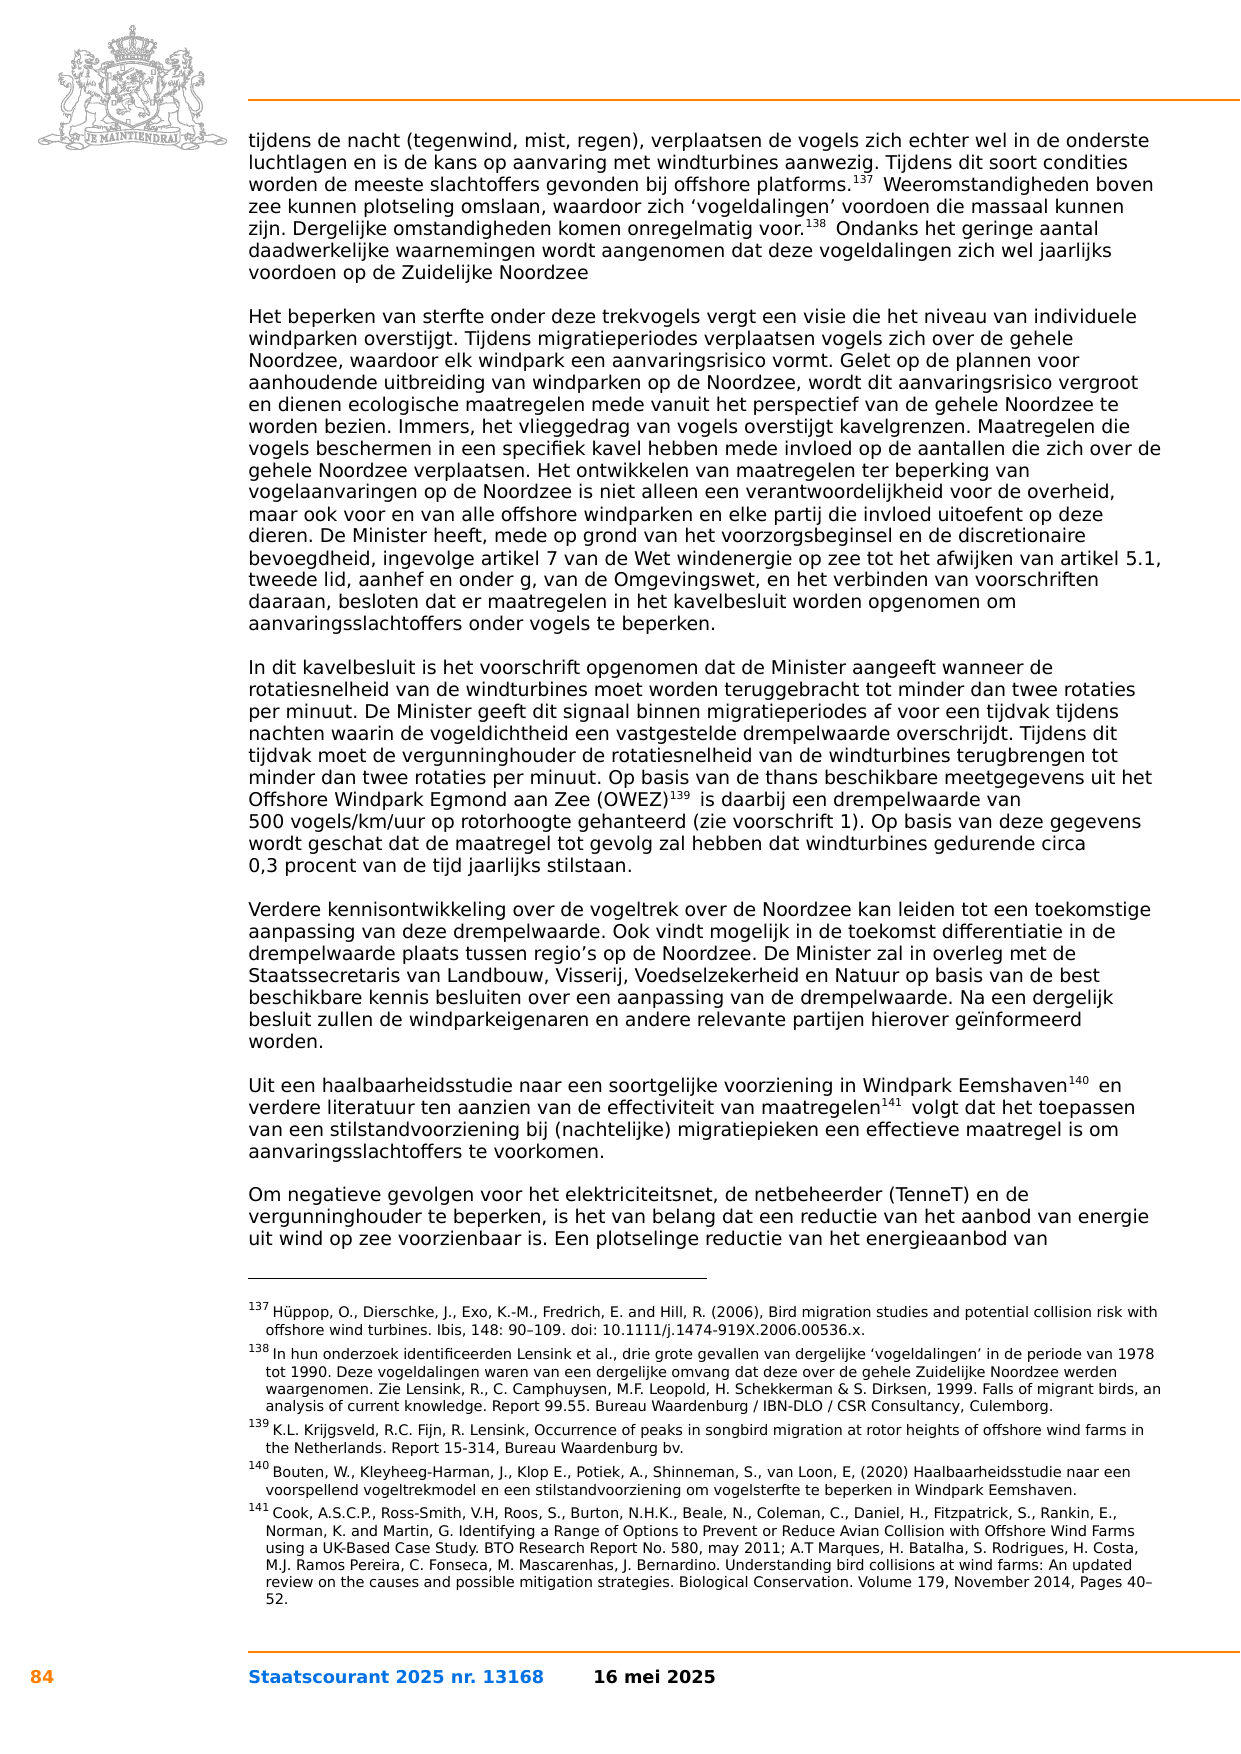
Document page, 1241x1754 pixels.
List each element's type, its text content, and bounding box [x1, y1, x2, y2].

text Hüppop, O., Dierschke, J., Exo, K.-M., Fredrich, E. and Hill, R. (2006), Bird migration studies and potential collision risk with offshore wind turbines. Ibis, 148: 90–109. doi: 10.1111/j.1474-919X.2006.00536.x. [248, 1300, 1163, 1339]
text Cook, A.S.C.P., Ross-Smith, V.H, Roos, S., Burton, N.H.K., Beale, N., Coleman, C., Daniel, H., Fitzpatrick, S., Rankin, E., Norman, K. and Martin, G. Identifying a Range of Options to Prevent or Reduce Avian Collision with Offshore Wind Farms using a UK-Based Case Study. BTO Research Report No. 580, may 2011; A.T Marques, H. Batalha, S. Rodrigues, H. Costa, M.J. Ramos Pereira, C. Fonseca, M. Mascarenhas, J. Bernardino. Understanding bird collisions at wind farms: An updated review on the causes and possible mitigation strategies. Biological Conservation. Volume 179, November 2014, Pages 40–52. [248, 1501, 1163, 1608]
text Het beperken van sterfte onder deze trekvogels vergt een visie die het niveau van individuele windparken overstijgt. Tijdens migratieperiodes verplaatsen vogels zich over de gehele Noordzee, waardoor elk windpark een aanvaringsrisico vormt. Gelet op de plannen voor aanhoudende uitbreiding van windparken op de Noordzee, wordt dit aanvaringsrisico vergroot en dienen ecologische maatregelen mede vanuit het perspectief van de gehele Noordzee te worden bezien. Immers, het vlieggedrag van vogels overstijgt kavelgrenzen. Maatregelen die vogels beschermen in een specifiek kavel hebben mede invloed op de aantallen die zich over de gehele Noordzee verplaatsen. Het ontwikkelen van maatregelen ter beperking van vogelaanvaringen op de Noordzee is niet alleen een verantwoordelijkheid voor de overheid, maar ook voor en van alle offshore windparken en elke partij die invloed uitoefent op deze dieren. De Minister heeft, mede op grond van het voorzorgsbeginsel en de discretionaire bevoegdheid, ingevolge artikel 7 van de Wet windenergie op zee tot het afwijken van artikel 5.1, tweede lid, aanhef en onder g, van de Omgevingswet, en het verbinden van voorschriften daaraan, besloten dat er maatregelen in het kavelbesluit worden opgenomen om aanvaringsslachtoffers onder vogels te beperken. [248, 306, 1163, 635]
text Bouten, W., Kleyheeg-Harman, J., Klop E., Potiek, A., Shinneman, S., van Loon, E, (2020) Haalbaarheidsstudie naar een voorspellend vogeltrekmodel en een stilstandvoorziening om vogelsterfte te beperken in Windpark Eemshaven. [248, 1459, 1163, 1498]
picture [38, 25, 227, 150]
text In dit kavelbesluit is het voorschrift opgenomen dat de Minister aangeeft wanneer de rotatiesnelheid van de windturbines moet worden teruggebracht tot minder dan twee rotaties per minuut. De Minister geeft dit signaal binnen migratieperiodes af voor een tijdvak tijdens nachten waarin de vogeldichtheid een vastgestelde drempelwaarde overschrijdt. Tijdens dit tijdvak moet de vergunninghouder de rotatiesnelheid van de windturbines terugbrengen tot minder dan twee rotaties per minuut. Op basis van de thans beschikbare meetgegevens uit het Offshore Windpark Egmond aan Zee (OWEZ) is daarbij een drempelwaarde van 500 vogels/km/uur op rotorhoogte gehanteerd (zie voorschrift 1). Op basis van deze gegevens wordt geschat dat de maatregel tot gevolg zal hebben dat windturbines gedurende circa 0,3 procent van de tijd jaarlijks stilstaan. [248, 657, 1163, 877]
text tijdens de nacht (tegenwind, mist, regen), verplaatsen de vogels zich echter wel in de onderste luchtlagen en is de kans op aanvaring met windturbines aanwezig. Tijdens dit soort condities worden de meeste slachtoffers gevonden bij offshore platforms. Weeromstandigheden boven zee kunnen plotseling omslaan, waardoor zich ‘vogeldalingen’ voordoen die massaal kunnen zijn. Dergelijke omstandigheden komen onregelmatig voor. Ondanks het geringe aantal daadwerkelijke waarnemingen wordt aangenomen dat deze vogeldalingen zich wel jaarlijks voordoen op de Zuidelijke Noordzee [248, 130, 1163, 284]
text Om negatieve gevolgen voor het elektriciteitsnet, de netbeheerder (TenneT) en de vergunninghouder te beperken, is het van belang dat een reductie van het aanbod van energie uit wind op zee voorzienbaar is. Een plotselinge reductie van het energieaanbod van [248, 1184, 1163, 1250]
text Verdere kennisontwikkeling over de vogeltrek over de Noordzee kan leiden tot een toekomstige aanpassing van deze drempelwaarde. Ook vindt mogelijk in de toekomst differentiatie in de drempelwaarde plaats tussen regio’s op de Noordzee. De Minister zal in overleg met de Staatssecretaris van Landbouw, Visserij, Voedselzekerheid en Natuur op basis van de best beschikbare kennis besluiten over een aanpassing van de drempelwaarde. Na een dergelijk besluit zullen de windparkeigenaren en andere relevante partijen hierover geïnformeerd worden. [248, 899, 1163, 1053]
text Uit een haalbaarheidsstudie naar een soortgelijke voorziening in Windpark Eemshaven en verdere literatuur ten aanzien van de effectiviteit van maatregelen volgt dat het toepassen van een stilstandvoorziening bij (nachtelijke) migratiepieken een effectieve maatregel is om aanvaringsslachtoffers te voorkomen. [248, 1074, 1163, 1162]
text In hun onderzoek identificeerden Lensink et al., drie grote gevallen van dergelijke ‘vogeldalingen’ in de periode van 1978 tot 1990. Deze vogeldalingen waren van een dergelijke omvang dat deze over de gehele Zuidelijke Noordzee werden waargenomen. Zie Lensink, R., C. Camphuysen, M.F. Leopold, H. Schekkerman & S. Dirksen, 1999. Falls of migrant birds, an analysis of current knowledge. Report 99.55. Bureau Waardenburg / IBN-DLO / CSR Consultancy, Culemborg. [248, 1342, 1163, 1415]
text K.L. Krijgsveld, R.C. Fijn, R. Lensink, Occurrence of peaks in songbird migration at rotor heights of offshore wind farms in the Netherlands. Report 15-314, Bureau Waardenburg bv. [248, 1418, 1163, 1457]
